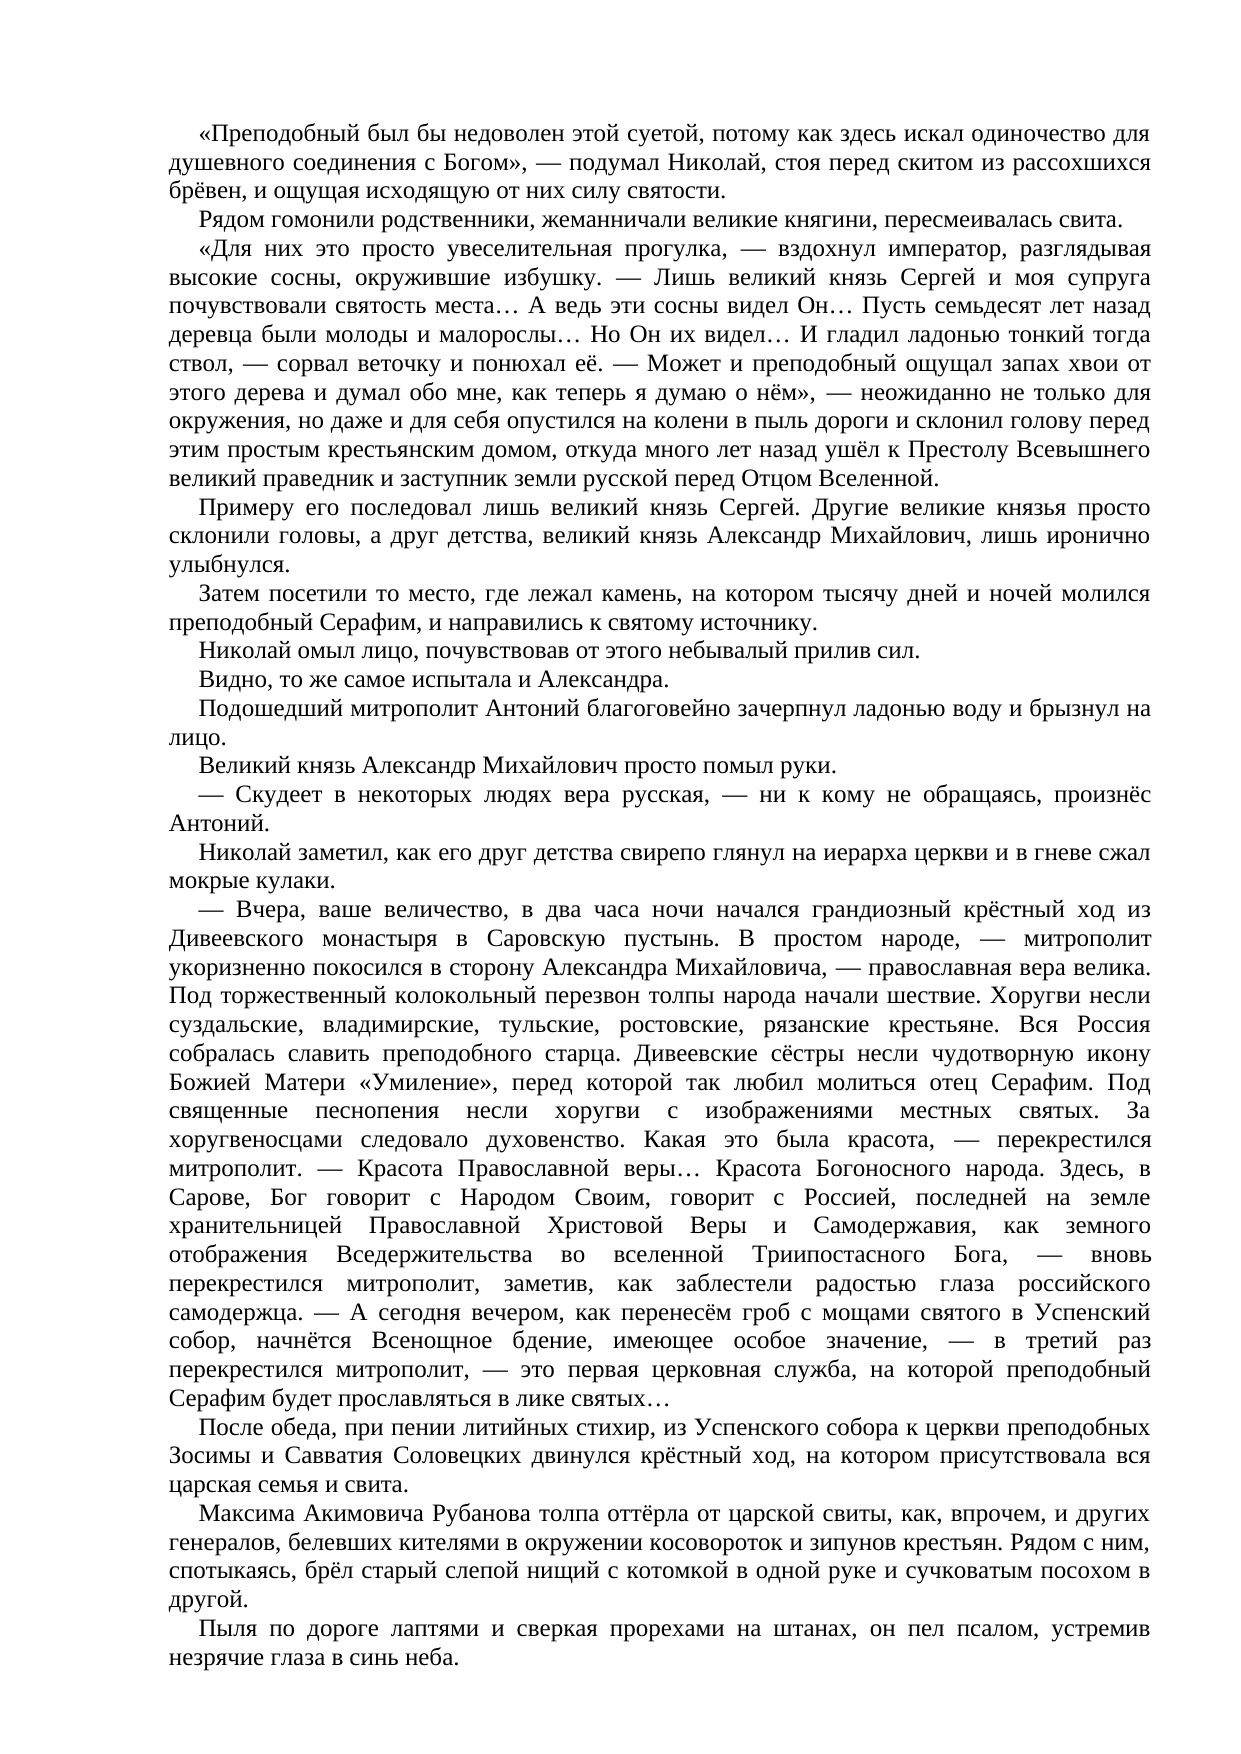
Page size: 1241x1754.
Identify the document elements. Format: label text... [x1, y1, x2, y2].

text — Скудеет в некоторых людях вера русская, — ни к кому не обращаясь, произнёс Антоний. [169, 779, 1152, 837]
text Максима Акимовича Рубанова толпа оттёрла от царской свиты, как, впрочем, и других генералов, белевших кителями в окружении косовороток и зипунов крестьян. Рядом с ним, спотыкаясь, брёл старый слепой нищий с котомкой в одной руке и сучковатым посохом в другой. [169, 1498, 1152, 1613]
text Николай заметил, как его друг детства свирепо глянул на иерарха церкви и в гневе сжал мокрые кулаки. [169, 837, 1152, 894]
text Пыля по дороге лаптями и сверкая прорехами на штанах, он пел псалом, устремив незрячие глаза в синь неба. [169, 1613, 1152, 1671]
text Николай омыл лицо, почувствовав от этого небывалый прилив сил. [169, 636, 1152, 664]
text Великий князь Александр Михайлович просто помыл руки. [169, 751, 1152, 779]
text Подошедший митрополит Антоний благоговейно зачерпнул ладонью воду и брызнул на лицо. [169, 693, 1152, 751]
text Рядом гомонили родственники, жеманничали великие княгини, пересмеивалась свита. [169, 204, 1152, 233]
text — Вчера, ваше величество, в два часа ночи начался грандиозный крёстный ход из Дивеевского монастыря в Саровскую пустынь. В простом народе, — митрополит укоризненно покосился в сторону Александра Михайловича, — православная вера велика. Под торжественный колокольный перезвон толпы народа начали шествие. Хоругви несли суздальские, владимирские, тульские, ростовские, рязанские крестьяне. Вся Россия собралась славить преподобного старца. Дивеевские сёстры несли чудотворную икону Божией Матери «Умиление», перед которой так любил молиться отец Серафим. Под священные песнопения несли хоругви с изображениями местных святых. За хоругвеносцами следовало духовенство. Какая это была красота, — перекрестился митрополит. — Красота Православной веры… Красота Богоносного народа. Здесь, в Сарове, Бог говорит с Народом Своим, говорит с Россией, последней на земле хранительницей Православной Христовой Веры и Самодержавия, как земного отображения Вседержительства во вселенной Триипостасного Бога, — вновь перекрестился митрополит, заметив, как заблестели радостью глаза российского самодержца. — А сегодня вечером, как перенесём гроб с мощами святого в Успенский собор, начнётся Всенощное бдение, имеющее особое значение, — в третий раз перекрестился митрополит, — это первая церковная служба, на которой преподобный Серафим будет прославляться в лике святых… [169, 894, 1152, 1412]
text После обеда, при пении литийных стихир, из Успенского собора к церкви преподобных Зосимы и Савватия Соловецких двинулся крёстный ход, на котором присутствовала вся царская семья и свита. [169, 1412, 1152, 1498]
text Затем посетили то место, где лежал камень, на котором тысячу дней и ночей молился преподобный Серафим, и направились к святому источнику. [169, 578, 1152, 636]
text «Преподобный был бы недоволен этой суетой, потому как здесь искал одиночество для душевного соединения с Богом», — подумал Николай, стоя перед скитом из рассохшихся брёвен, и ощущая исходящую от них силу святости. [169, 118, 1152, 204]
text Примеру его последовал лишь великий князь Сергей. Другие великие князья просто склонили головы, а друг детства, великий князь Александр Михайлович, лишь иронично улыбнулся. [169, 492, 1152, 578]
text Видно, то же самое испытала и Александра. [169, 664, 1152, 693]
text «Для них это просто увеселительная прогулка, — вздохнул император, разглядывая высокие сосны, окружившие избушку. — Лишь великий князь Сергей и моя супруга почувствовали святость места… А ведь эти сосны видел Он… Пусть семьдесят лет назад деревца были молоды и малорослы… Но Он их видел… И гладил ладонью тонкий тогда ствол, — сорвал веточку и понюхал её. — Может и преподобный ощущал запах хвои от этого дерева и думал обо мне, как теперь я думаю о нём», — неожиданно не только для окружения, но даже и для себя опустился на колени в пыль дороги и склонил голову перед этим простым крестьянским домом, откуда много лет назад ушёл к Престолу Всевышнего великий праведник и заступник земли русской перед Отцом Вселенной. [169, 233, 1152, 492]
